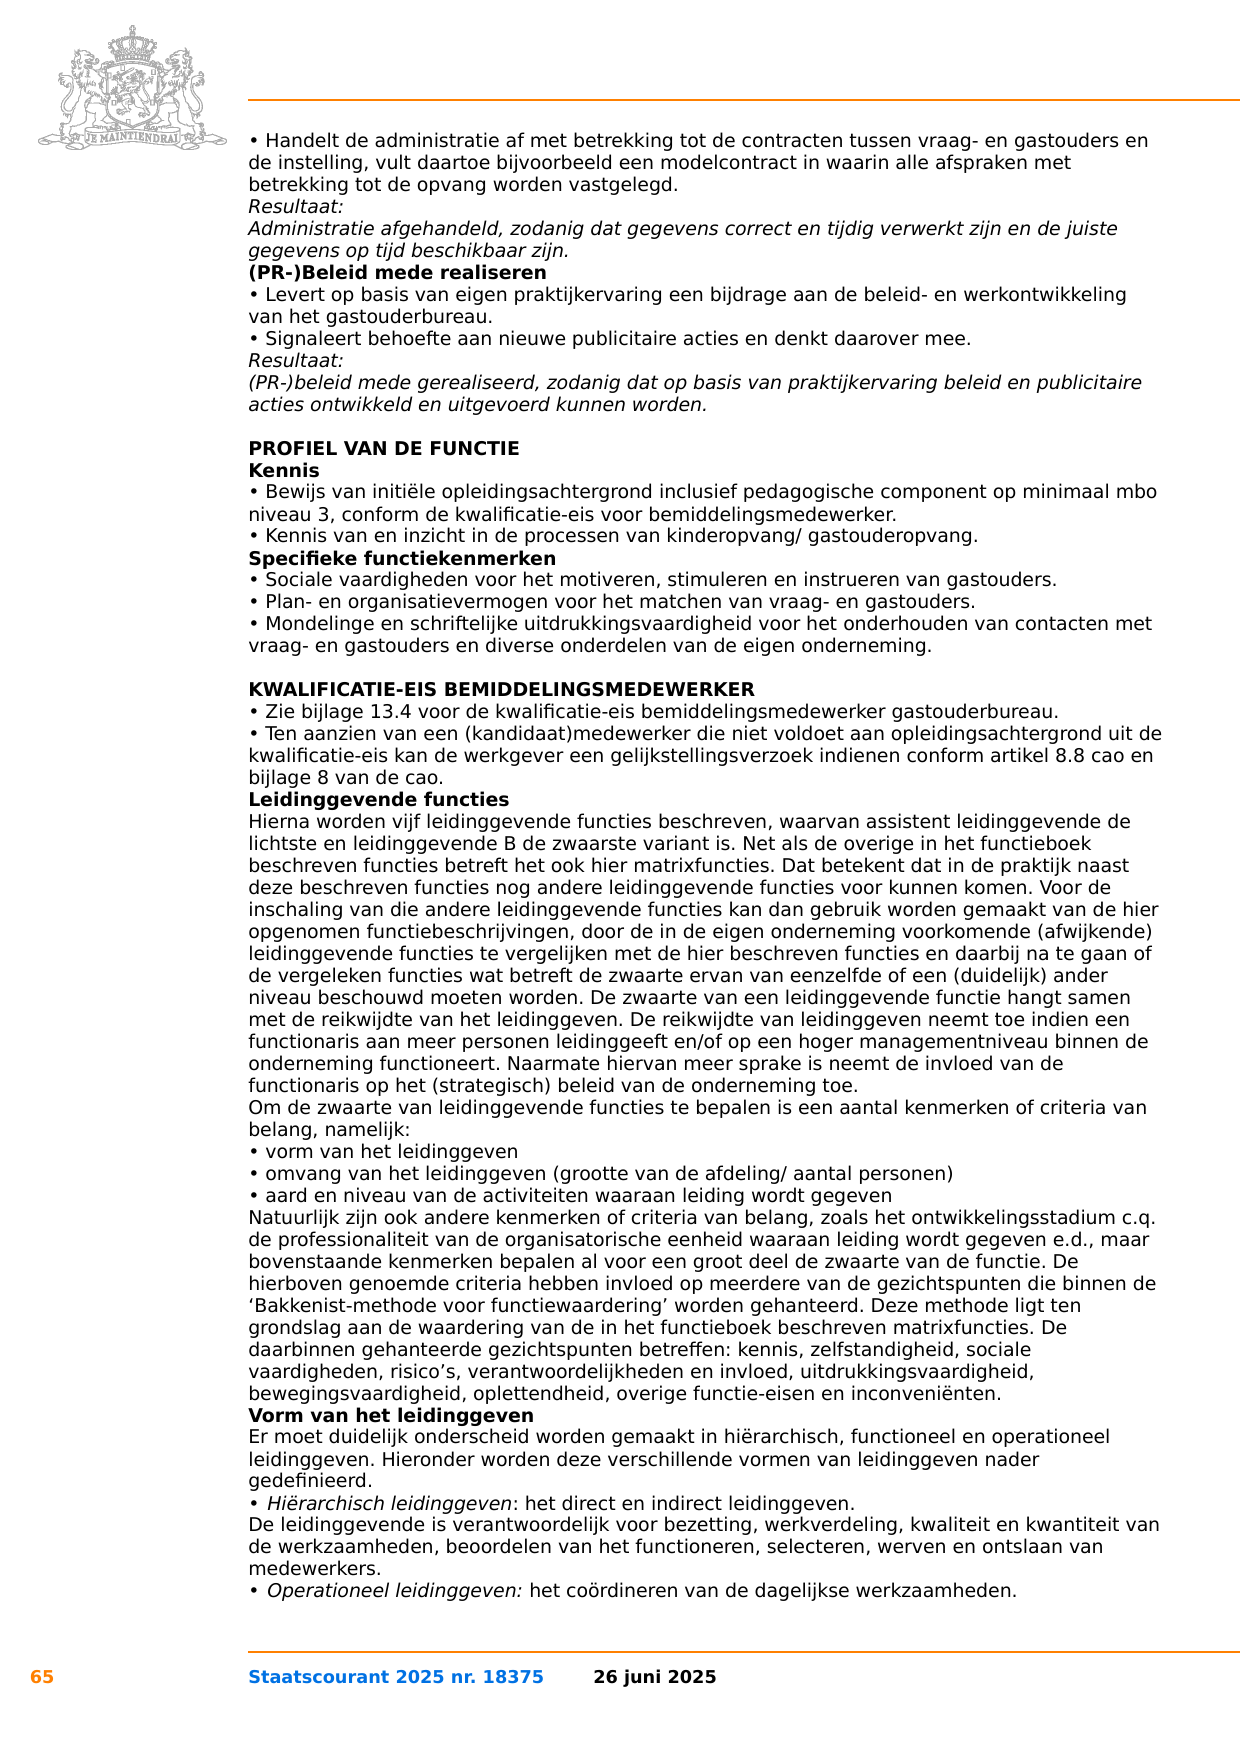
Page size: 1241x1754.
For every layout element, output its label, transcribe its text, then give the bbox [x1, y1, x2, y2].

text • Ten aanzien van een (kandidaat)medewerker die niet voldoet aan opleidingsachtergrond uit de kwalificatie-eis kan de werkgever een gelijkstellingsverzoek indienen conform artikel 8.8 cao en bijlage 8 van de cao. [248, 723, 1163, 789]
picture [38, 25, 227, 150]
text Leidinggevende functies [248, 789, 1163, 811]
text • Kennis van en inzicht in de processen van kinderopvang/ gastouderopvang. [248, 525, 1163, 547]
text (PR-)beleid mede gerealiseerd, zodanig dat op basis van praktijkervaring beleid en publicitaire acties ontwikkeld en uitgevoerd kunnen worden. [248, 372, 1163, 416]
text Vorm van het leidinggeven [248, 1404, 1163, 1426]
text • Sociale vaardigheden voor het motiveren, stimuleren en instrueren van gastouders. [248, 569, 1163, 591]
text Specifieke functiekenmerken [248, 547, 1163, 569]
text Kennis [248, 459, 1163, 481]
text Natuurlijk zijn ook andere kenmerken of criteria van belang, zoals het ontwikkelingsstadium c.q. de professionaliteit van de organisatorische eenheid waaraan leiding wordt gegeven e.d., maar bovenstaande kenmerken bepalen al voor een groot deel de zwaarte van de functie. De hierboven genoemde criteria hebben invloed op meerdere van de gezichtspunten die binnen de ‘Bakkenist-methode voor functiewaardering’ worden gehanteerd. Deze methode ligt ten grondslag aan de waardering van de in het functieboek beschreven matrixfuncties. De daarbinnen gehanteerde gezichtspunten betreffen: kennis, zelfstandigheid, sociale vaardigheden, risico’s, verantwoordelijkheden en invloed, uitdrukkingsvaardigheid, bewegingsvaardigheid, oplettendheid, overige functie-eisen en inconveniënten. [248, 1207, 1163, 1404]
text Resultaat: [248, 350, 1163, 372]
text • Plan- en organisatievermogen voor het matchen van vraag- en gastouders. [248, 591, 1163, 613]
text Hierna worden vijf leidinggevende functies beschreven, waarvan assistent leidinggevende de lichtste en leidinggevende B de zwaarste variant is. Net als de overige in het functieboek beschreven functies betreft het ook hier matrixfuncties. Dat betekent dat in de praktijk naast deze beschreven functies nog andere leidinggevende functies voor kunnen komen. Voor de inschaling van die andere leidinggevende functies kan dan gebruik worden gemaakt van de hier opgenomen functiebeschrijvingen, door de in de eigen onderneming voorkomende (afwijkende) leidinggevende functies te vergelijken met de hier beschreven functies en daarbij na te gaan of de vergeleken functies wat betreft de zwaarte ervan van eenzelfde of een (duidelijk) ander niveau beschouwd moeten worden. De zwaarte van een leidinggevende functie hangt samen met de reikwijdte van het leidinggeven. De reikwijdte van leidinggeven neemt toe indien een functionaris aan meer personen leidinggeeft en/of op een hoger managementniveau binnen de onderneming functioneert. Naarmate hiervan meer sprake is neemt de invloed van de functionaris op het (strategisch) beleid van de onderneming toe. [248, 811, 1163, 1097]
text Resultaat: [248, 196, 1163, 218]
text • Handelt de administratie af met betrekking tot de contracten tussen vraag- en gastouders en de instelling, vult daartoe bijvoorbeeld een modelcontract in waarin alle afspraken met betrekking tot de opvang worden vastgelegd. [248, 130, 1163, 196]
text • Signaleert behoefte aan nieuwe publicitaire acties en denkt daarover mee. [248, 328, 1163, 350]
text De leidinggevende is verantwoordelijk voor bezetting, werkverdeling, kwaliteit en kwantiteit van de werkzaamheden, beoordelen van het functioneren, selecteren, werven en ontslaan van medewerkers. [248, 1514, 1163, 1580]
text • omvang van het leidinggeven (grootte van de afdeling/ aantal personen) [248, 1163, 1163, 1185]
text Om de zwaarte van leidinggevende functies te bepalen is een aantal kenmerken of criteria van belang, namelijk: [248, 1097, 1163, 1141]
text Administratie afgehandeld, zodanig dat gegevens correct en tijdig verwerkt zijn en de juiste gegevens op tijd beschikbaar zijn. [248, 218, 1163, 262]
text Er moet duidelijk onderscheid worden gemaakt in hiërarchisch, functioneel en operationeel leidinggeven. Hieronder worden deze verschillende vormen van leidinggeven nader gedefinieerd. [248, 1426, 1163, 1492]
text • Hiërarchisch leidinggeven: het direct en indirect leidinggeven. [248, 1492, 1163, 1514]
text • aard en niveau van de activiteiten waaraan leiding wordt gegeven [248, 1185, 1163, 1207]
text • Operationeel leidinggeven: het coördineren van de dagelijkse werkzaamheden. [248, 1580, 1163, 1602]
text • Levert op basis van eigen praktijkervaring een bijdrage aan de beleid- en werkontwikkeling van het gastouderbureau. [248, 284, 1163, 328]
text • Bewijs van initiële opleidingsachtergrond inclusief pedagogische component op minimaal mbo niveau 3, conform de kwalificatie-eis voor bemiddelingsmedewerker. [248, 481, 1163, 525]
text • Mondelinge en schriftelijke uitdrukkingsvaardigheid voor het onderhouden van contacten met vraag- en gastouders en diverse onderdelen van de eigen onderneming. [248, 613, 1163, 657]
text • vorm van het leidinggeven [248, 1141, 1163, 1163]
text KWALIFICATIE-EIS BEMIDDELINGSMEDEWERKER [248, 679, 1163, 701]
text • Zie bijlage 13.4 voor de kwalificatie-eis bemiddelingsmedewerker gastouderbureau. [248, 701, 1163, 723]
text (PR-)Beleid mede realiseren [248, 262, 1163, 284]
text PROFIEL VAN DE FUNCTIE [248, 437, 1163, 459]
